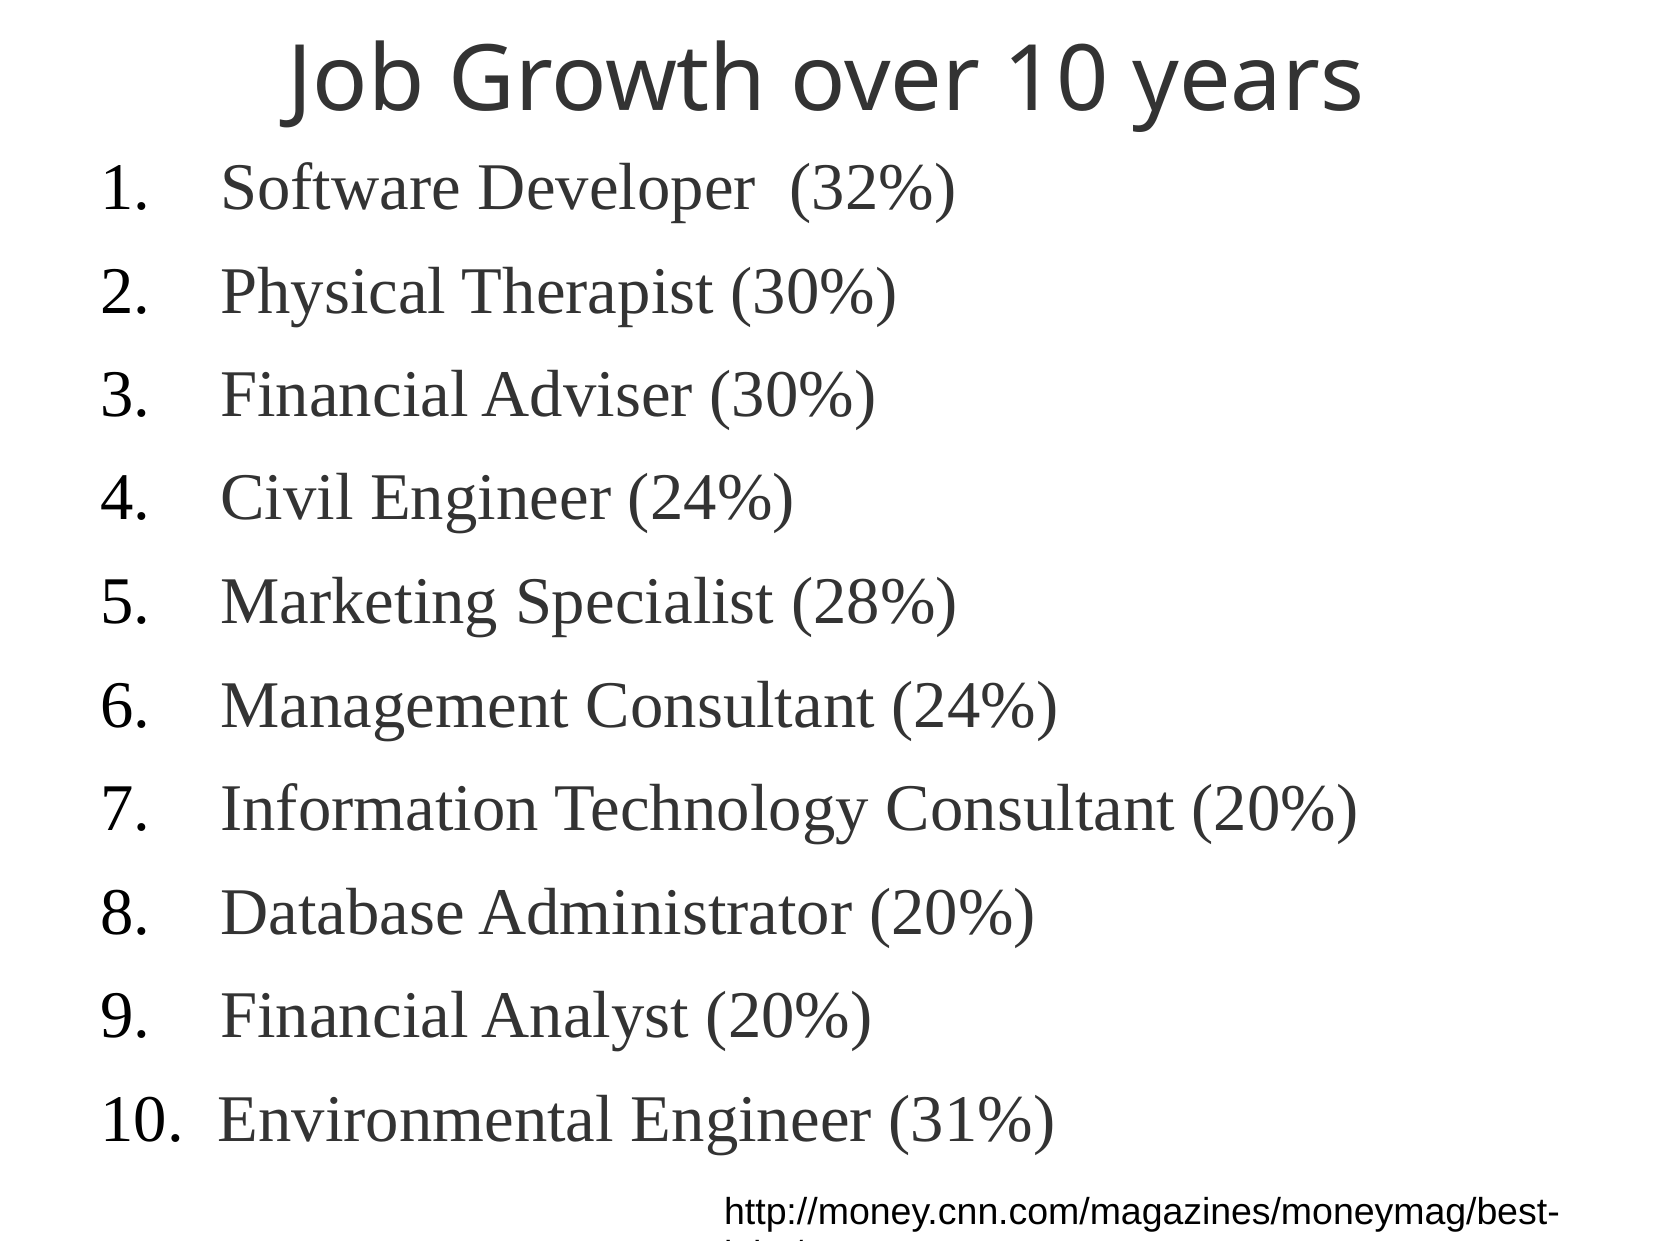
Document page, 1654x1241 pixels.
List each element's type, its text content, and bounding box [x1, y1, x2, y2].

text_box http://money.cnn.com/magazines/moneymag/best-jobs/ [709, 1183, 1653, 1241]
list Software Developer (32%) Physical Therapist (30%) Financial Adviser (30%) Civil Engineer (24%) Marketing Specialist (28%) Management Consultant (24%) Information Technology Consultant (20%) Database Administrator (20%) Financial Analyst (20%) Environmental Engineer (31%) [82, 150, 1571, 1156]
title Job Growth over 10 years [82, 0, 1571, 150]
